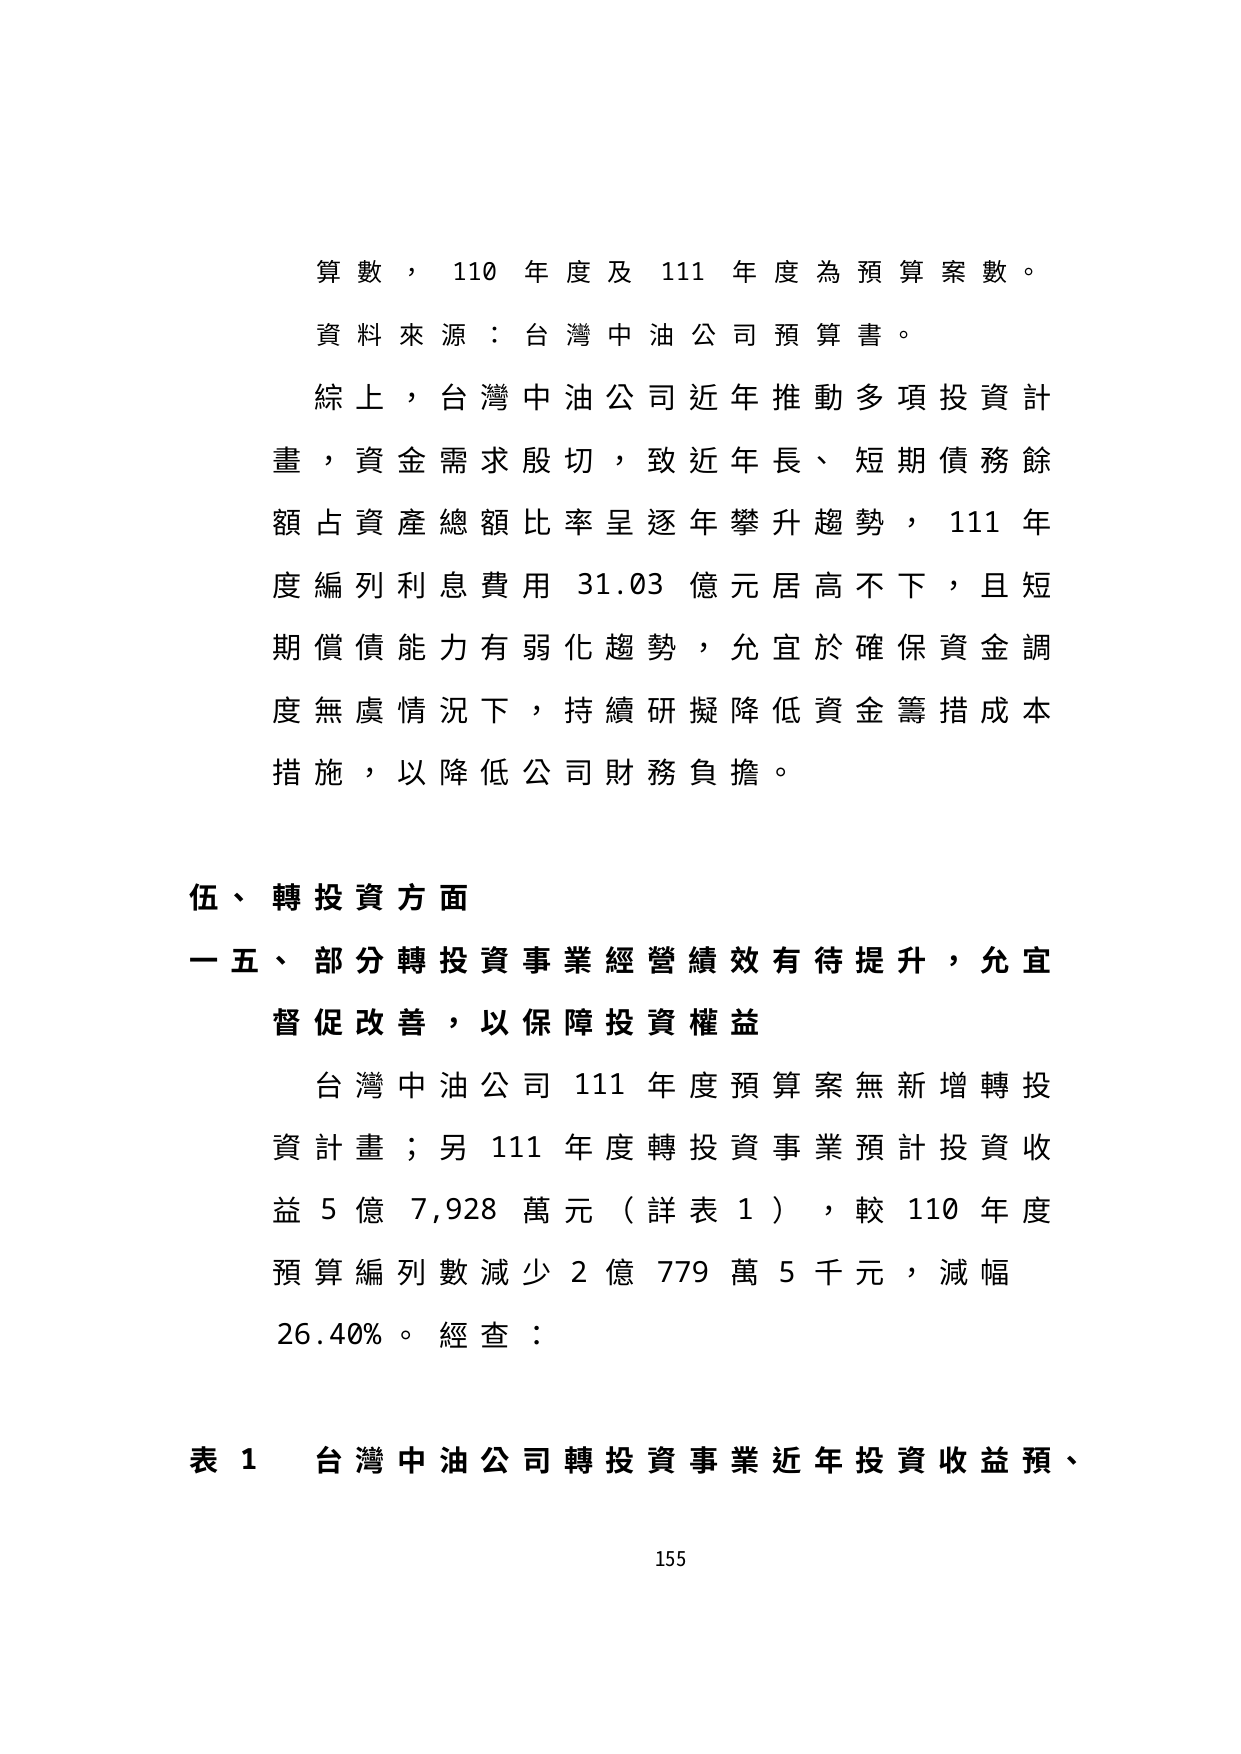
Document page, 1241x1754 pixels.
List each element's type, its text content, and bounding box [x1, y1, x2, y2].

text 資料來源：台灣中油公司預算書。 [271, 292, 1063, 354]
text 表1 台灣中油公司轉投資事業近年投資收益預、決算明細表 [183, 1417, 1058, 1479]
text 一五、部分轉投資事業經營績效有待提升，允宜督促改善，以保障投資權益 [183, 917, 1058, 1042]
text 算數，110年度及111年度為預算案數。 [271, 229, 1063, 292]
text 綜上，台灣中油公司近年推動多項投資計畫，資金需求殷切，致近年長、短期債務餘額占資產總額比率呈逐年攀升趨勢，111年度編列利息費用31.03億元居高不下，且短期償債能力有弱化趨勢，允宜於確保資金調度無虞情況下，持續研擬降低資金籌措成本措施，以降低公司財務負擔。 [242, 354, 1058, 792]
text 伍、轉投資方面 [183, 854, 1058, 917]
text 台灣中油公司111年度預算案無新增轉投資計畫；另111年度轉投資事業預計投資收益5億7,928萬元（詳表1），較110年度預算編列數減少2億779萬5千元，減幅26.40%。經查： [242, 1042, 1058, 1354]
